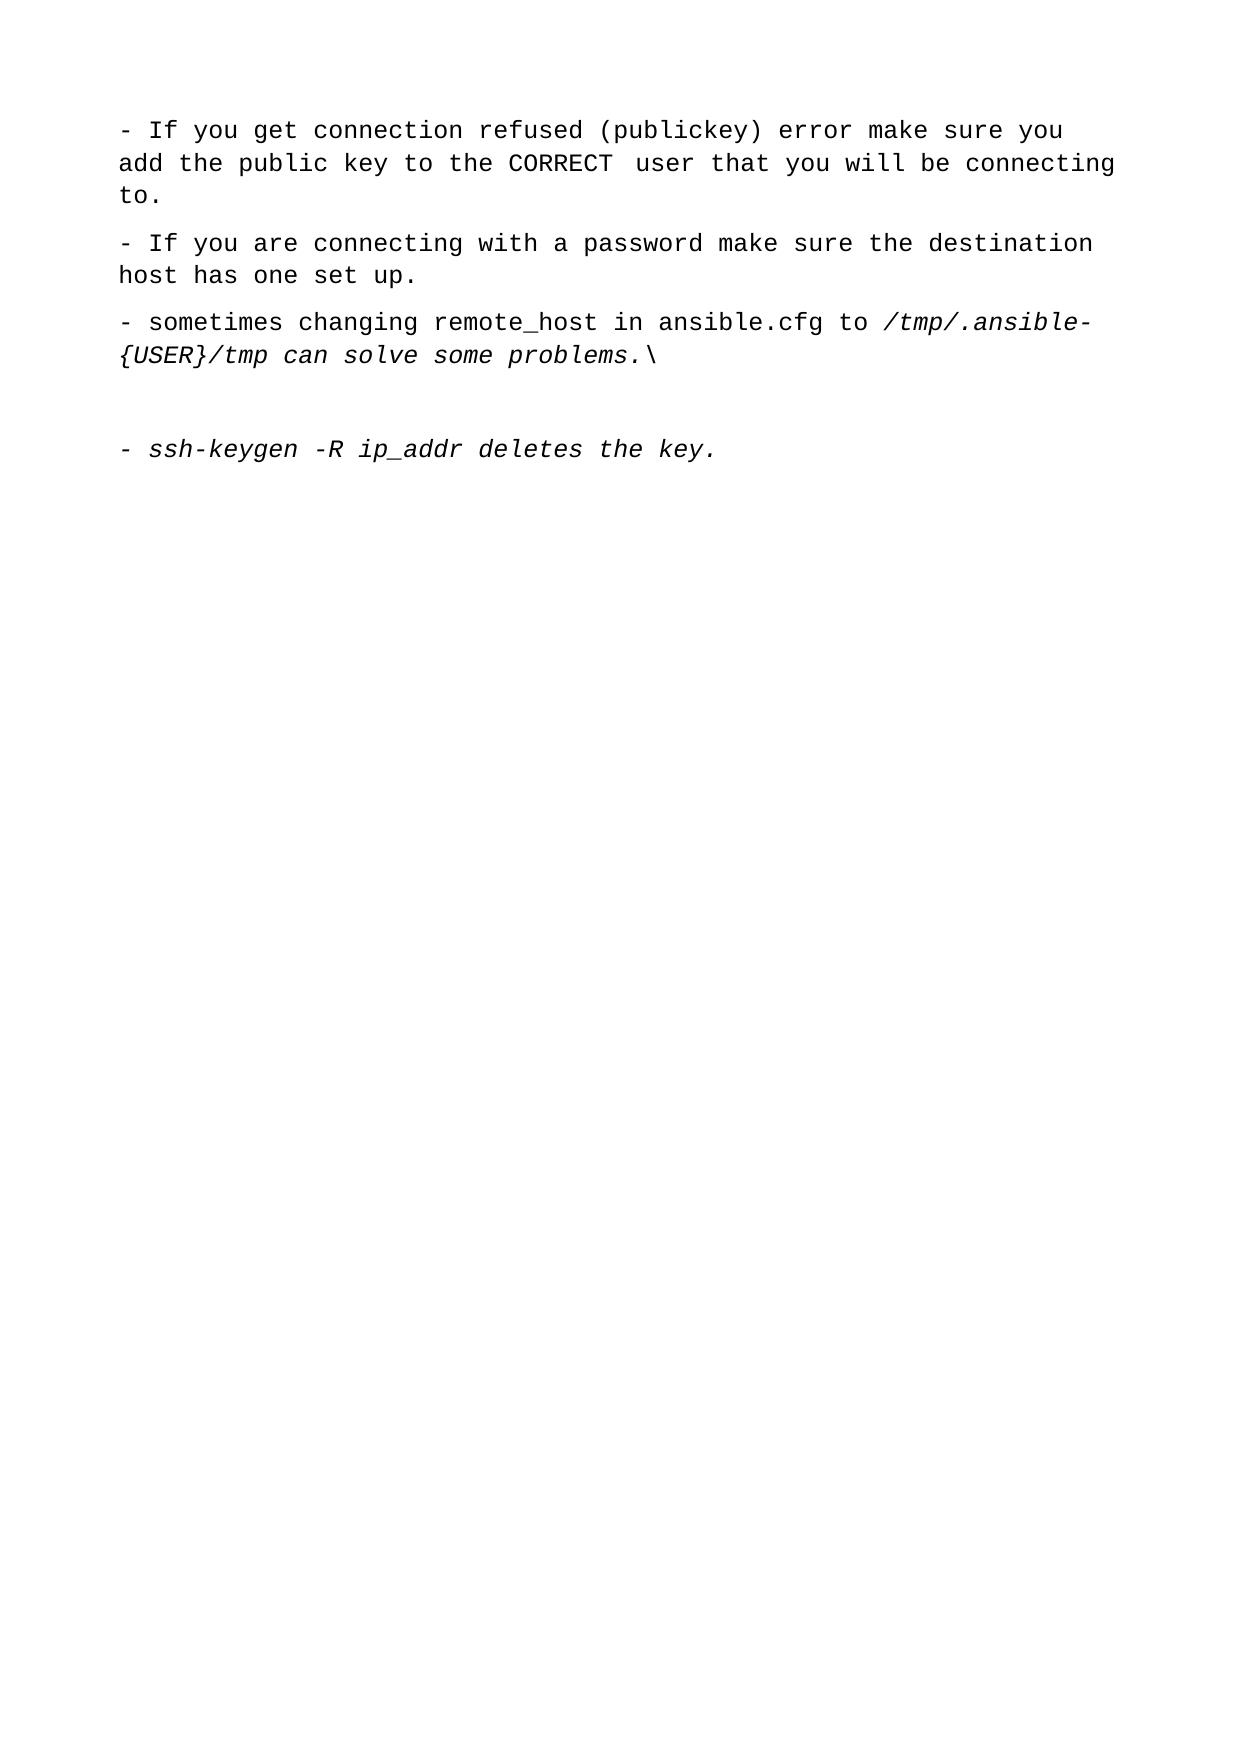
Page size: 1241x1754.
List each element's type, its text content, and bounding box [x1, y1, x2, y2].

text - ssh-keygen -R ip_addr deletes the key. [118, 437, 1122, 465]
text - If you get connection refused (publickey) error make sure you add the public key to the CORRECT user that you will be connecting to. [118, 118, 1122, 211]
text - sometimes changing remote_host in ansible.cfg to /tmp/.ansible-{USER}/tmp can solve some problems.\ [118, 310, 1122, 371]
text - If you are connecting with a password make sure the destination host has one set up. [118, 230, 1122, 291]
